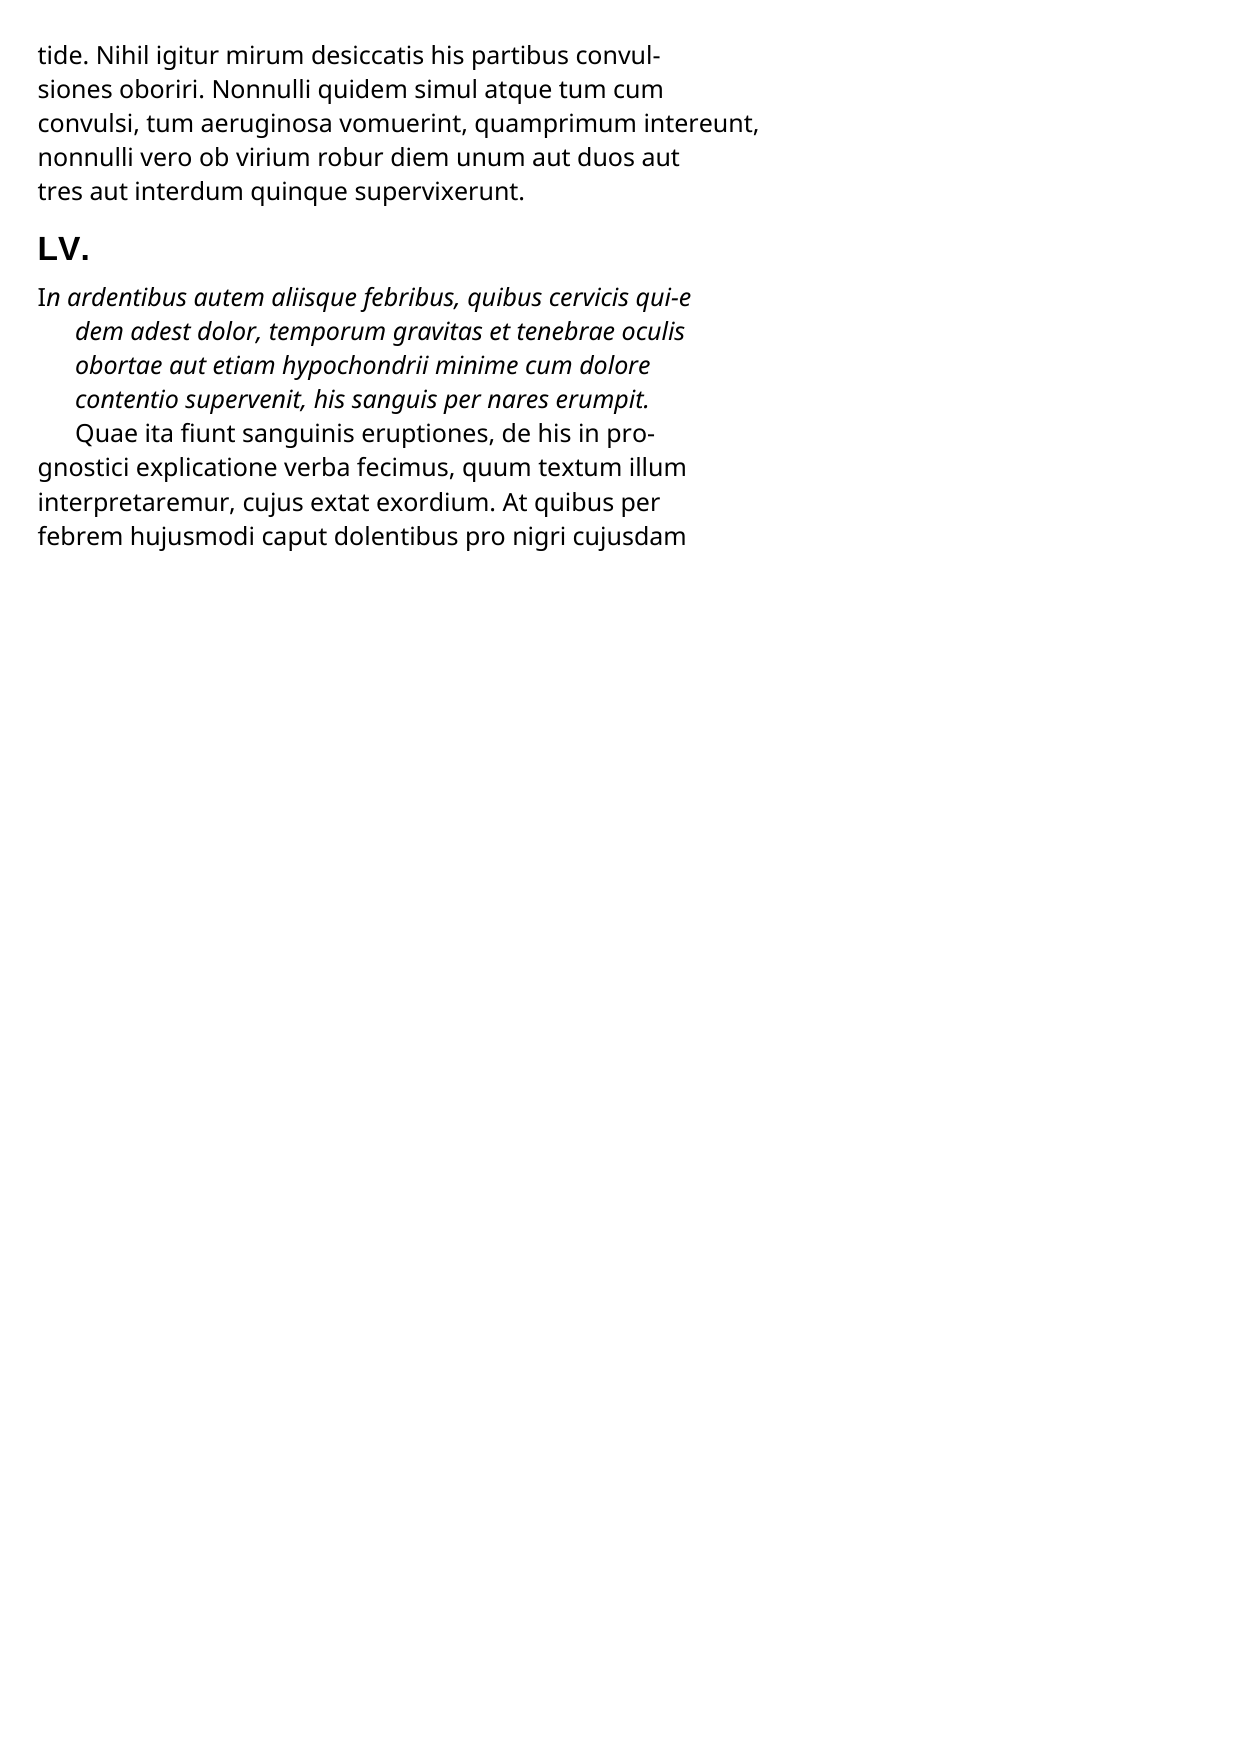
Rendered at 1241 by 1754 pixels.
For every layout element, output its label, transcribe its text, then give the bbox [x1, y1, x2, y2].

subtitle LV. [37, 229, 1203, 267]
text In ardentibus autem aliisque febribus, quibus cervicis qui-e dem adest dolor, temporum gravitas et tenebrae oculis obortae aut etiam hypochondrii minime cum dolore contentio supervenit, his sanguis per nares erumpit. [37, 280, 1203, 416]
text Quae ita fiunt sanguinis eruptiones, de his in pro- gnostici explicatione verba fecimus, quum textum illum interpretaremur, cujus extat exordium. At quibus per febrem hujusmodi caput dolentibus pro nigri cujusdam [37, 416, 1203, 552]
text tide. Nihil igitur mirum desiccatis his partibus convul- siones oboriri. Nonnulli quidem simul atque tum cum convulsi, tum aeruginosa vomuerint, quamprimum intereunt, nonnulli vero ob virium robur diem unum aut duos aut tres aut interdum quinque supervixerunt. [37, 37, 1203, 208]
